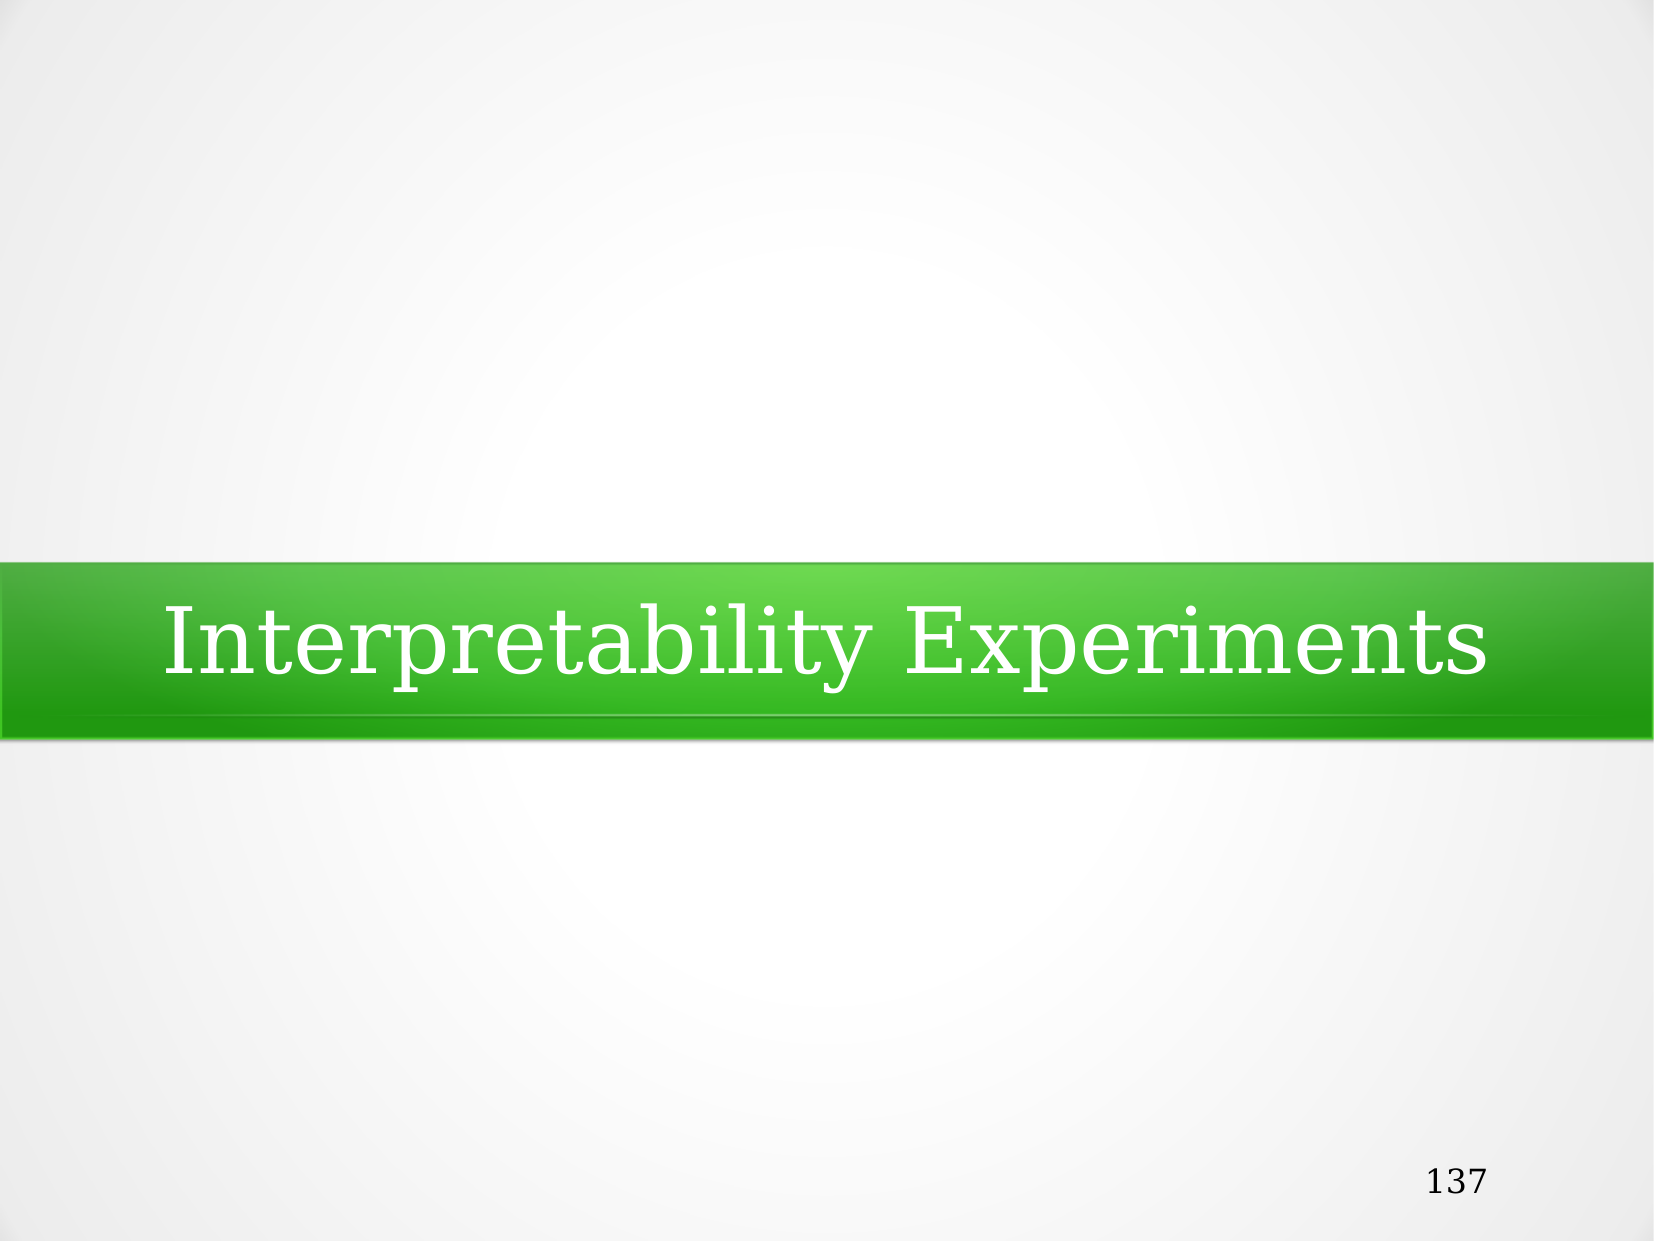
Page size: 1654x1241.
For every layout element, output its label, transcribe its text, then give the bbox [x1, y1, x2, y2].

title Interpretability Experiments [82, 578, 1571, 715]
picture [0, 0, 1654, 1241]
